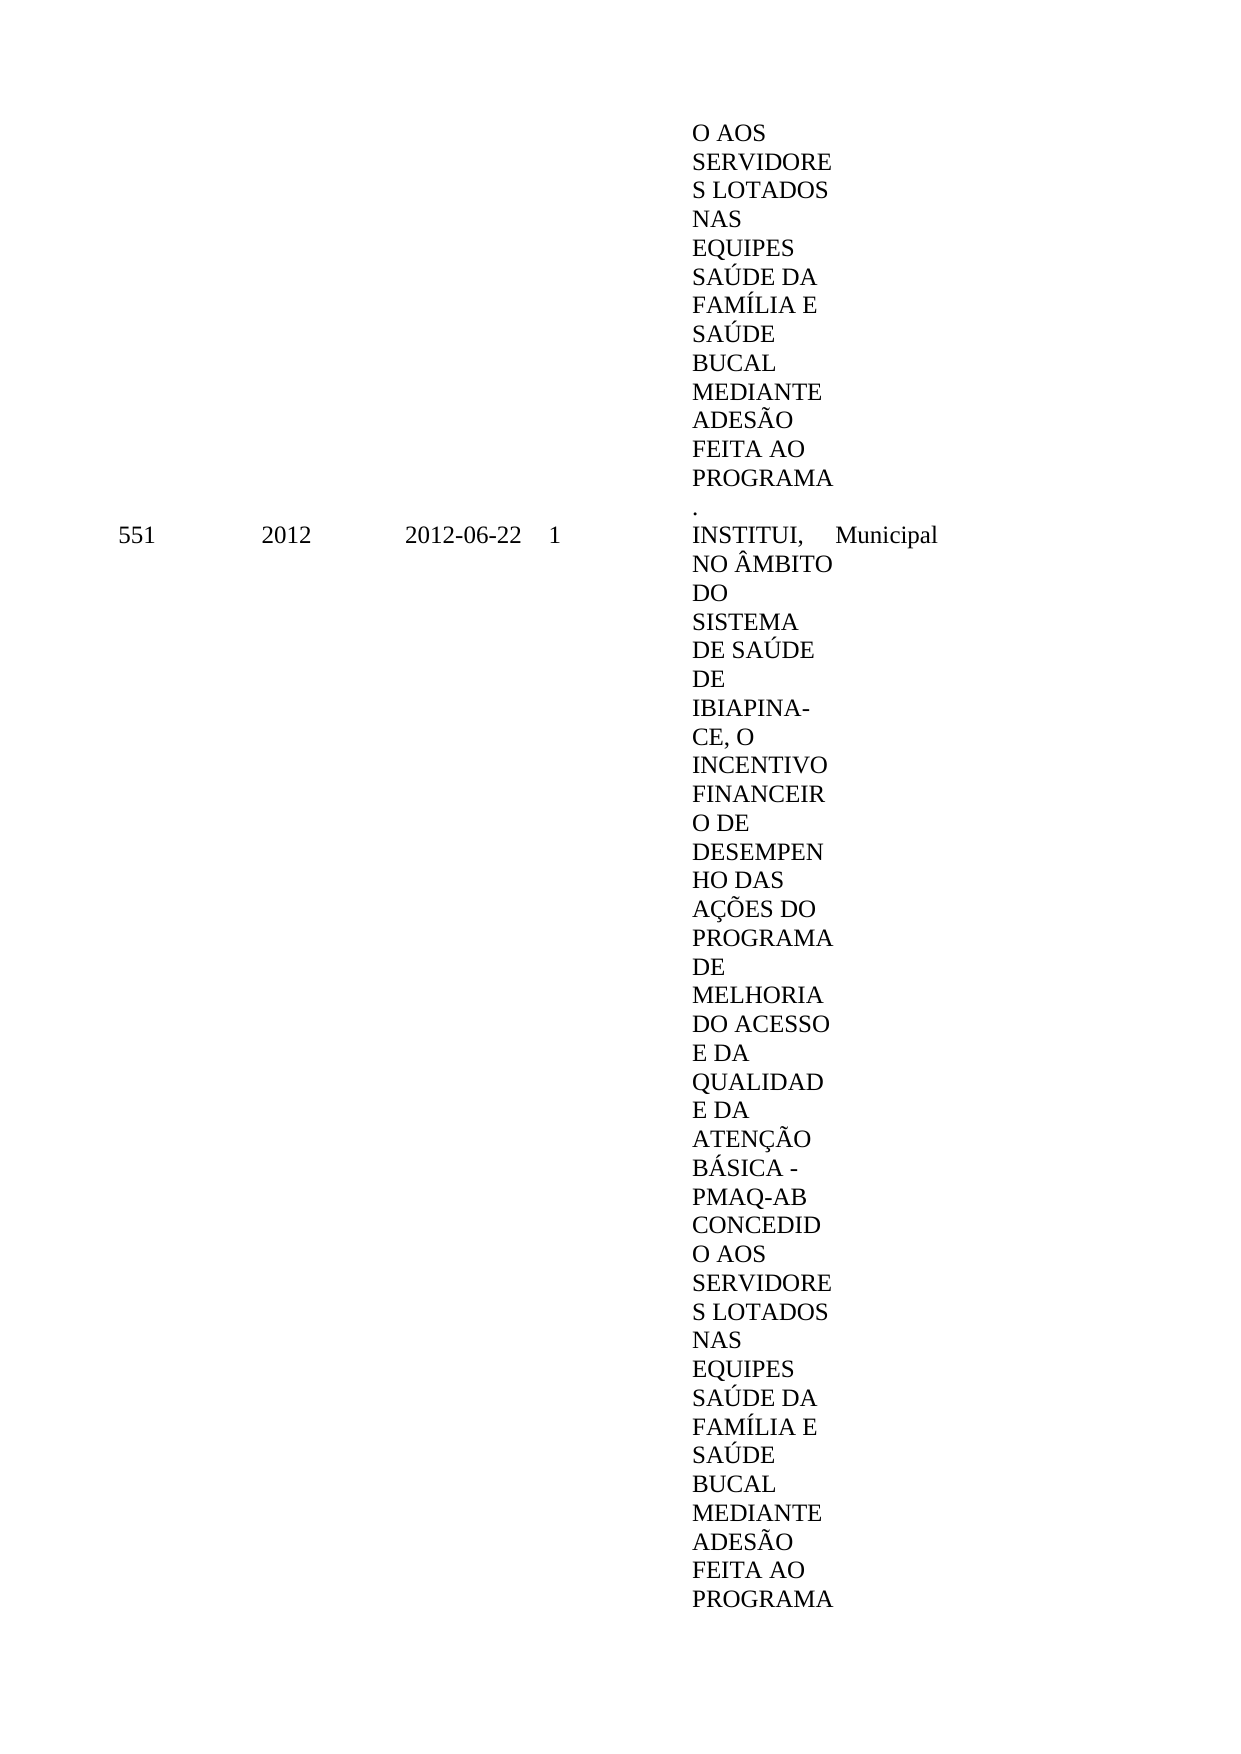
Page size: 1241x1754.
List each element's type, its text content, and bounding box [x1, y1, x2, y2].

table_cell 2012-06-22 [405, 521, 548, 1613]
table_cell 1 [548, 521, 692, 1613]
table_cell [548, 118, 692, 521]
table_cell 2012 [261, 521, 405, 1613]
table_cell [118, 118, 261, 521]
table_cell Municipal [835, 521, 979, 1613]
table_cell INSTITUI, NO ÂMBITO DO SISTEMA DE SAÚDE DE IBIAPINA-CE, O INCENTIVO FINANCEIRO DE DESEMPENHO DAS AÇÕES DO PROGRAMA DE MELHORIA DO ACESSO E DA QUALIDADE DA ATENÇÃO BÁSICA - PMAQ-AB CONCEDIDO AOS SERVIDORES LOTADOS NAS EQUIPES SAÚDE DA FAMÍLIA E SAÚDE BUCAL MEDIANTE ADESÃO FEITA AO PROGRAMA [692, 521, 835, 1613]
table_cell [261, 118, 405, 521]
table_cell [979, 118, 1122, 521]
table_cell [979, 521, 1122, 1613]
table_cell [405, 118, 548, 521]
table_cell [835, 118, 979, 521]
table_cell O AOS SERVIDORES LOTADOS NAS EQUIPES SAÚDE DA FAMÍLIA E SAÚDE BUCAL MEDIANTE ADESÃO FEITA AO PROGRAMA. [692, 118, 835, 521]
table_cell 551 [118, 521, 261, 1613]
